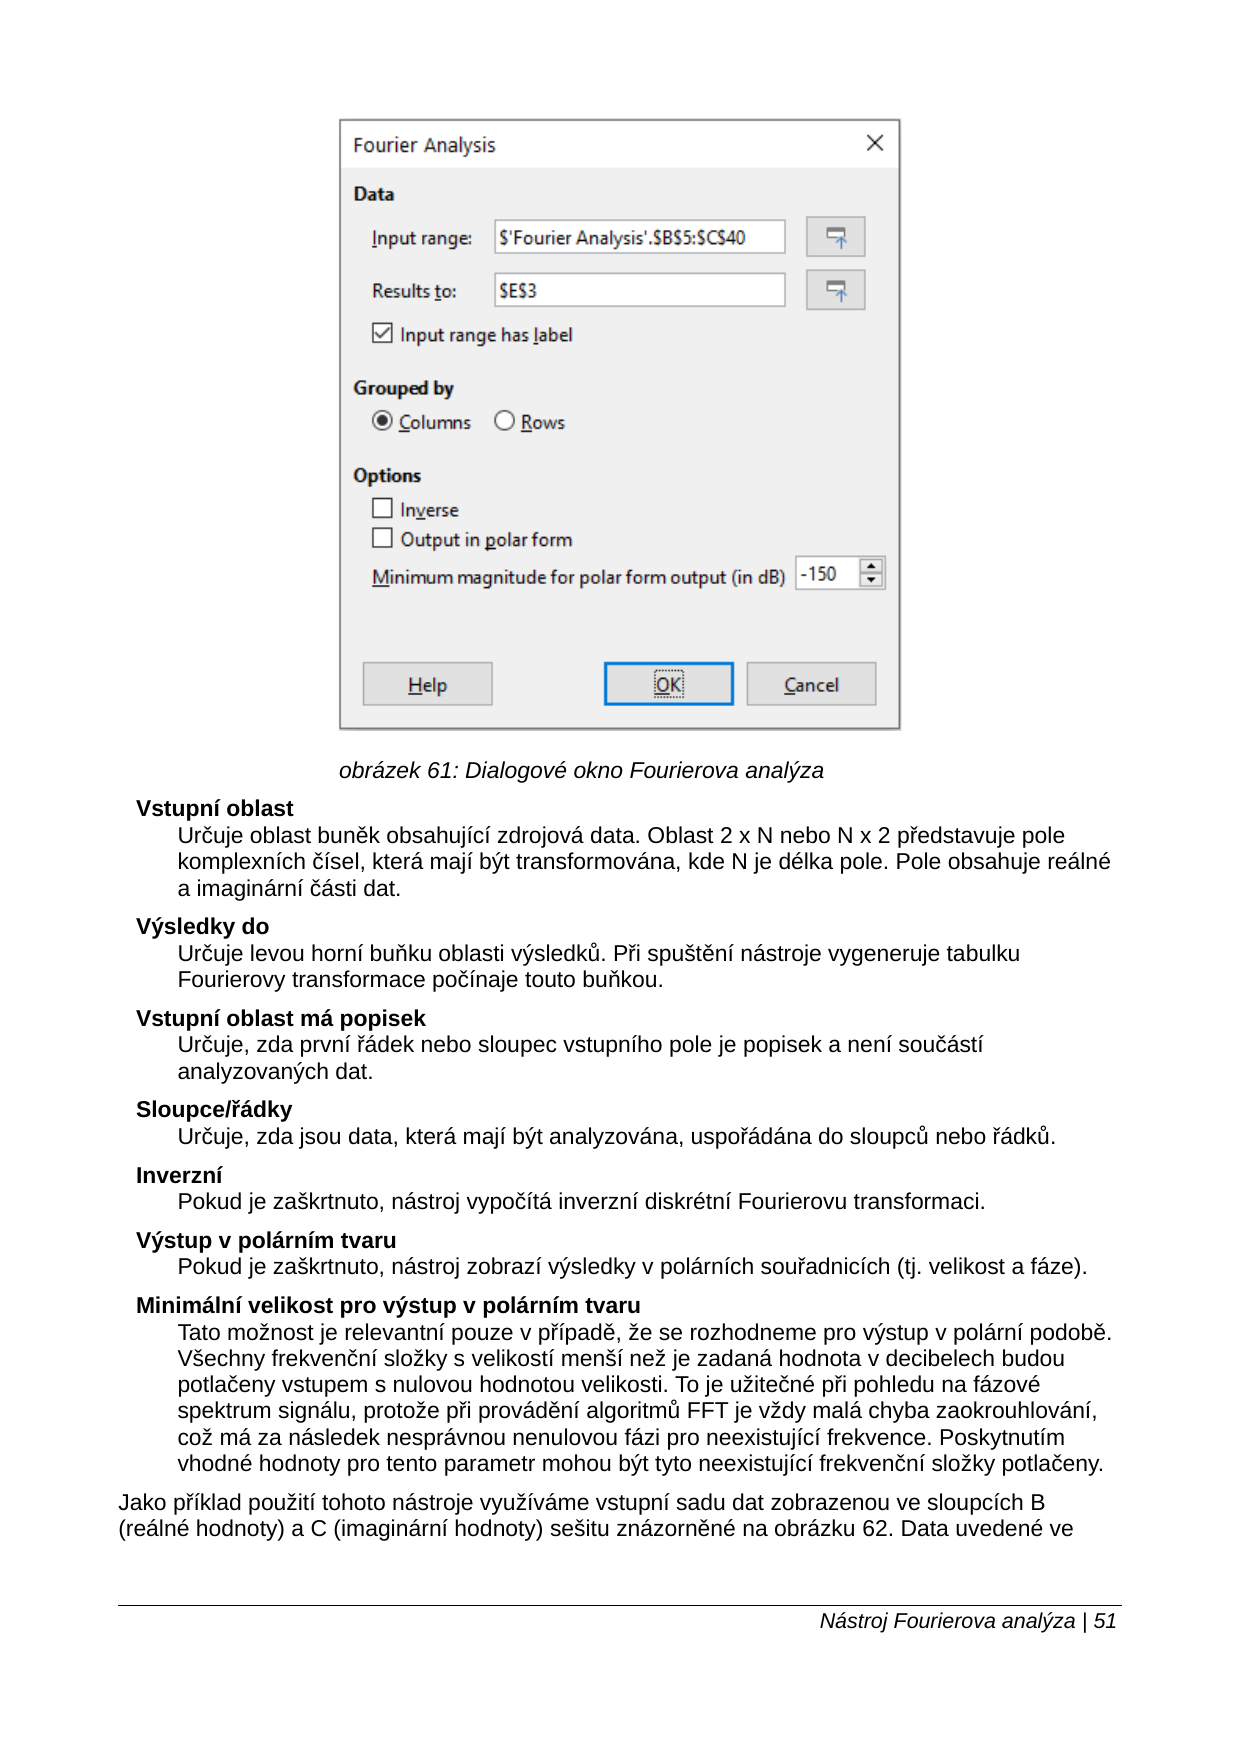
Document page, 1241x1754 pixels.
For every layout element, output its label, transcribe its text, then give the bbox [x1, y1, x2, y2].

text Vstupní oblast má popisek [136, 1005, 1122, 1031]
text Tato možnost je relevantní pouze v případě, že se rozhodneme pro výstup v polární podobě. Všechny frekvenční složky s velikostí menší než je zadaná hodnota v decibelech budou potlačeny vstupem s nulovou hodnotou velikosti. To je užitečné při pohledu na fázové spektrum signálu, protože při provádění algoritmů FFT je vždy malá chyba zaokrouhlování, což má za následek nesprávnou nenulovou fázi pro neexistující frekvence. Poskytnutím vhodné hodnoty pro tento parametr mohou být tyto neexistující frekvenční složky potlačeny. [177, 1318, 1122, 1477]
text Výsledky do [136, 913, 1122, 940]
text obrázek 61: Dialogové okno Fourierova analýza [339, 731, 901, 783]
text Minimální velikost pro výstup v polárním tvaru [136, 1292, 1122, 1318]
text Určuje, zda jsou data, která mají být analyzována, uspořádána do sloupců nebo řádků. [177, 1123, 1122, 1149]
text Vstupní oblast [136, 795, 1122, 822]
text Výstup v polárním tvaru [136, 1227, 1122, 1253]
text Určuje levou horní buňku oblasti výsledků. Při spuštění nástroje vygeneruje tabulku Fourierovy transformace počínaje touto buňkou. [177, 940, 1122, 992]
text Pokud je zaškrtnuto, nástroj zobrazí výsledky v polárních souřadnicích (tj. velikost a fáze). [177, 1253, 1122, 1279]
text Určuje oblast buněk obsahující zdrojová data. Oblast 2 x N nebo N x 2 představuje pole komplexních čísel, která mají být transformována, kde N je délka pole. Pole obsahuje reálné a imaginární části dat. [177, 822, 1122, 901]
text Pokud je zaškrtnuto, nástroj vypočítá inverzní diskrétní Fourierovu transformaci. [177, 1188, 1122, 1214]
text Určuje, zda první řádek nebo sloupec vstupního pole je popisek a není součástí analyzovaných dat. [177, 1031, 1122, 1084]
text Jako příklad použití tohoto nástroje využíváme vstupní sadu dat zobrazenou ve sloupcích B (reálné hodnoty) a C (imaginární hodnoty) sešitu znázorněné na obrázku 62. Data uvedené ve [118, 1489, 1122, 1542]
text Sloupce/řádky [136, 1096, 1122, 1123]
picture [338, 118, 902, 731]
text Inverzní [136, 1162, 1122, 1188]
